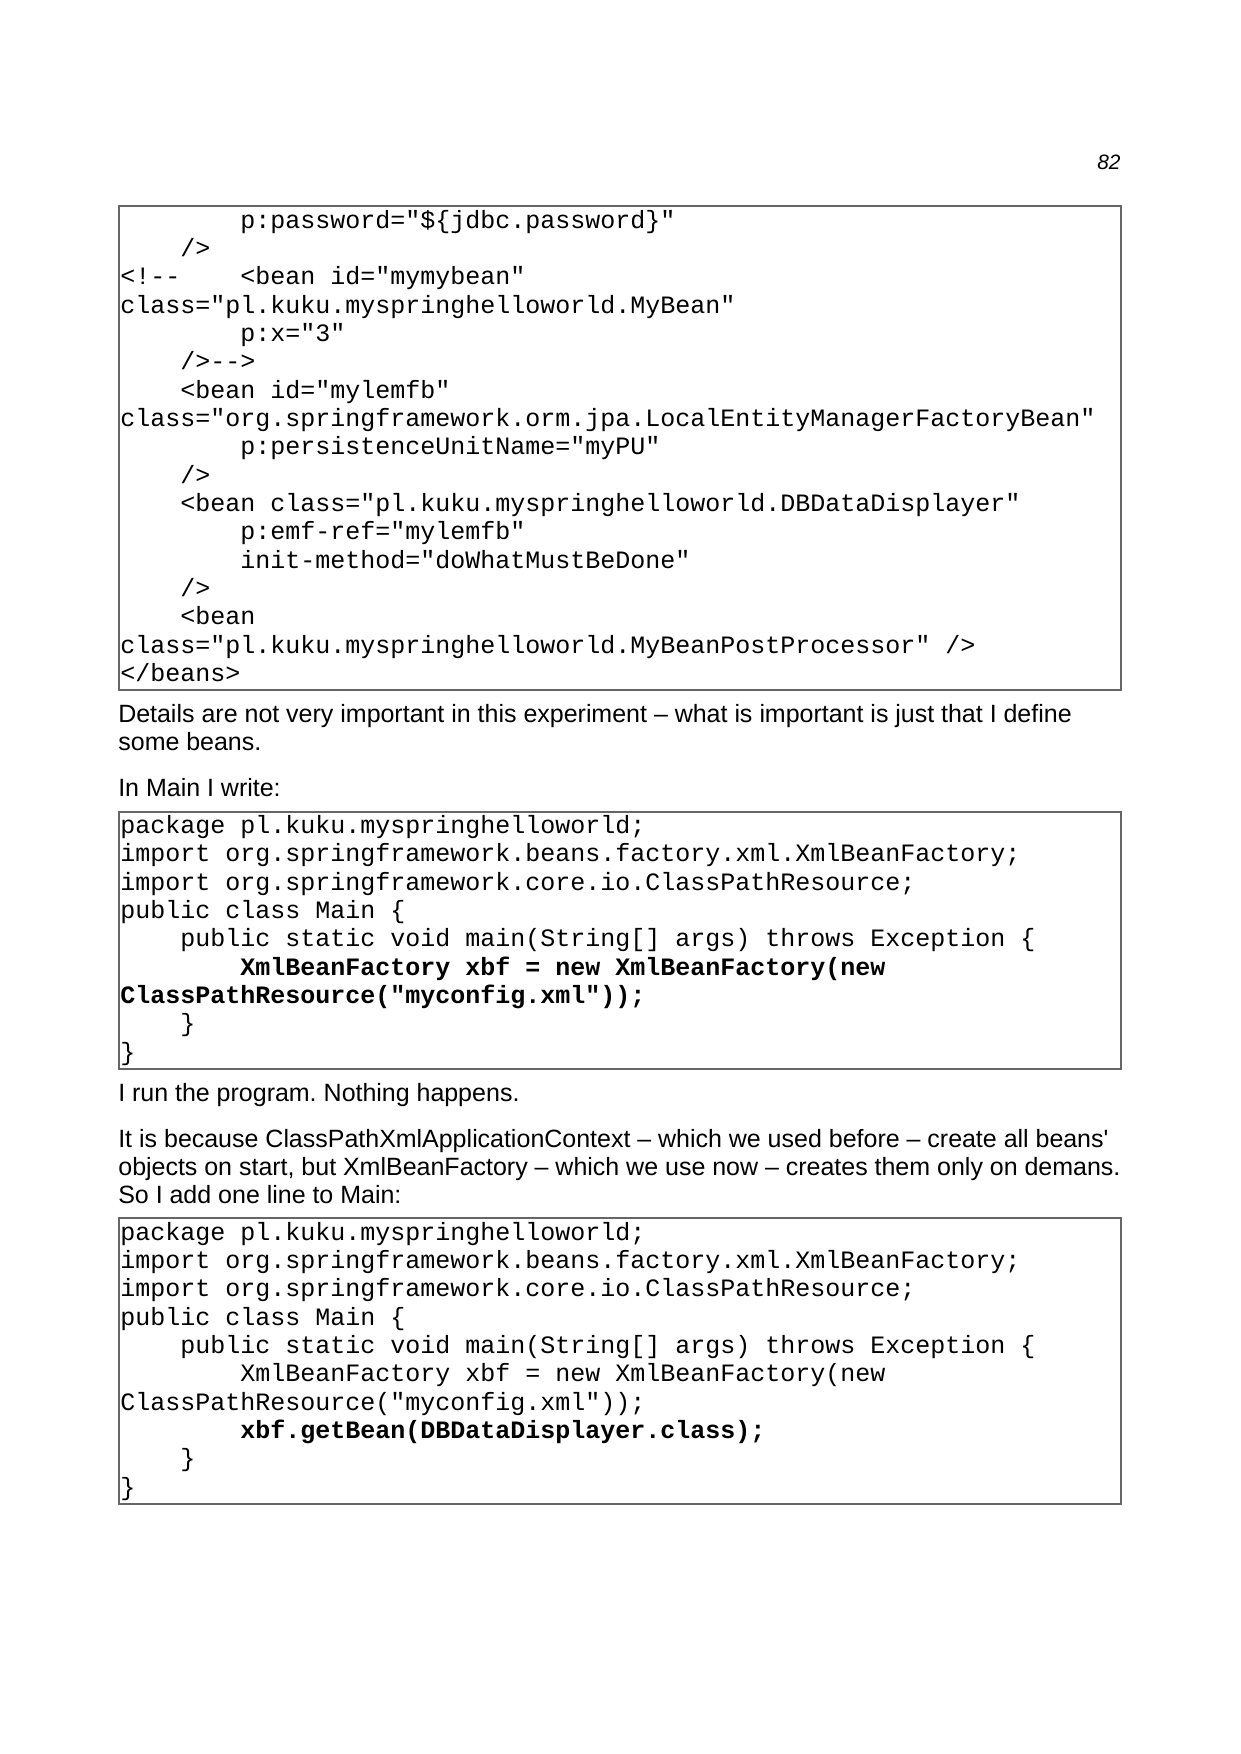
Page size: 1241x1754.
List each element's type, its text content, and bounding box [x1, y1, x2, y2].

text Details are not very important in this experiment – what is important is just that I define some beans. [118, 700, 1122, 756]
text import org.springframework.core.io.ClassPathResource; [120, 867, 1120, 896]
text public class Main { [120, 1302, 1120, 1331]
text } [120, 1037, 1120, 1068]
text p:x="3" [120, 318, 1120, 347]
text /> [120, 460, 1120, 488]
text </beans> [120, 658, 1120, 689]
text } [120, 1444, 1120, 1472]
text I run the program. Nothing happens. [118, 1079, 1122, 1107]
text It is because ClassPathXmlApplicationContext – which we used before – create all beans' objects on start, but XmlBeanFactory – which we use now – creates them only on demans. So I add one line to Main: [118, 1124, 1122, 1208]
text /> [120, 233, 1120, 262]
text } [120, 1009, 1120, 1037]
text init-method="doWhatMustBeDone" [120, 545, 1120, 573]
text <bean class="pl.kuku.myspringhelloworld.MyBeanPostProcessor" /> [120, 602, 1120, 658]
text <bean id="mylemfb" class="org.springframework.orm.jpa.LocalEntityManagerFactoryBean" [120, 375, 1120, 432]
text XmlBeanFactory xbf = new XmlBeanFactory(new ClassPathResource("myconfig.xml")); [120, 1359, 1120, 1416]
text import org.springframework.beans.factory.xml.XmlBeanFactory; [120, 839, 1120, 867]
text <!-- <bean id="mymybean" class="pl.kuku.myspringhelloworld.MyBean" [120, 262, 1120, 318]
text } [120, 1472, 1120, 1503]
text p:password="${jdbc.password}" [120, 207, 1120, 233]
text public static void main(String[] args) throws Exception { [120, 1331, 1120, 1359]
text In Main I write: [118, 774, 1122, 802]
text />--> [120, 347, 1120, 375]
text import org.springframework.beans.factory.xml.XmlBeanFactory; [120, 1246, 1120, 1274]
text <bean class="pl.kuku.myspringhelloworld.DBDataDisplayer" [120, 488, 1120, 517]
text /> [120, 573, 1120, 602]
text package pl.kuku.myspringhelloworld; [120, 813, 1120, 839]
text xbf.getBean(DBDataDisplayer.class); [120, 1416, 1120, 1444]
text p:persistenceUnitName="myPU" [120, 432, 1120, 460]
text package pl.kuku.myspringhelloworld; [120, 1219, 1120, 1246]
text public static void main(String[] args) throws Exception { [120, 924, 1120, 952]
text p:emf-ref="mylemfb" [120, 517, 1120, 545]
text import org.springframework.core.io.ClassPathResource; [120, 1274, 1120, 1302]
text public class Main { [120, 896, 1120, 924]
text XmlBeanFactory xbf = new XmlBeanFactory(new ClassPathResource("myconfig.xml")); [120, 952, 1120, 1009]
